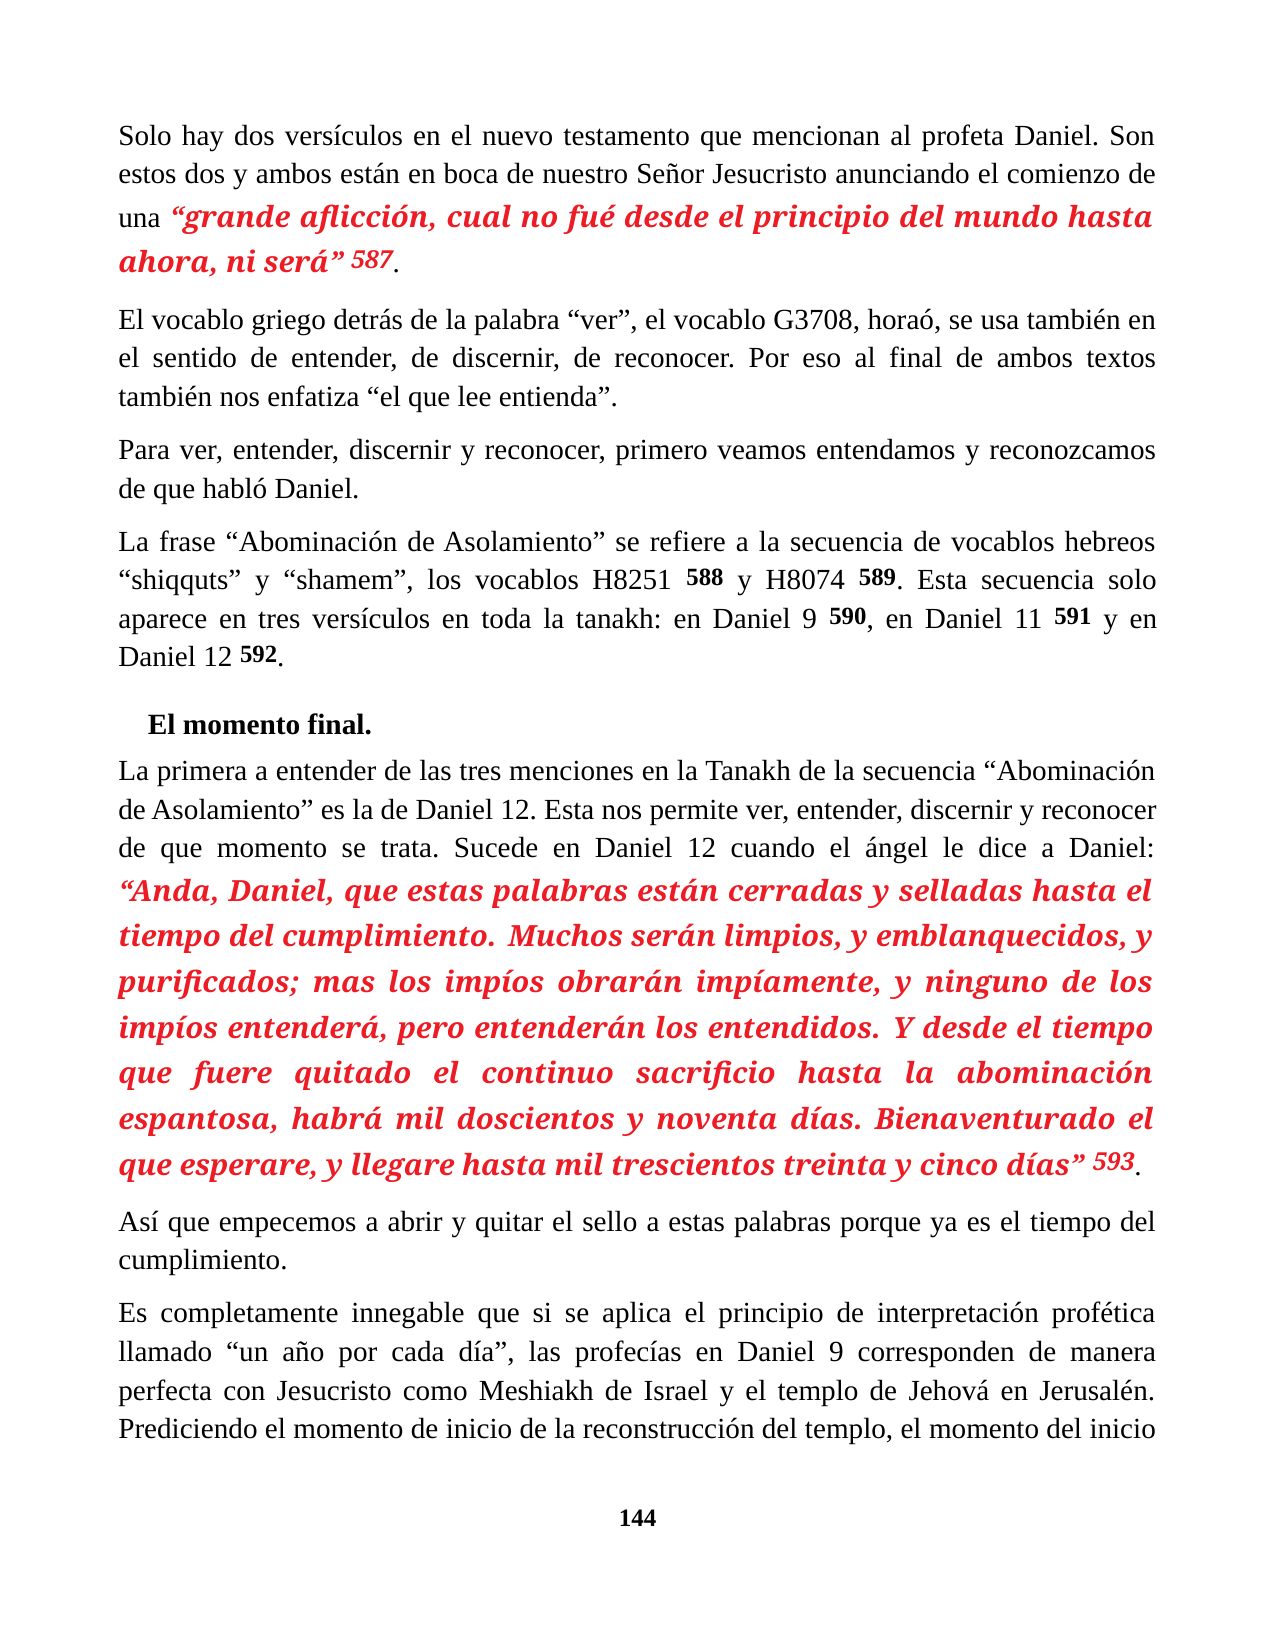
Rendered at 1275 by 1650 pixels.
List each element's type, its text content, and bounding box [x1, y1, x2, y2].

text Solo hay dos versículos en el nuevo testamento que mencionan al profeta Daniel. Son estos dos y ambos están en boca de nuestro Señor Jesucristo anunciando el comienzo de una “grande aflicción, cual no fué desde el principio del mundo hasta ahora, ni será” . [118, 118, 1157, 281]
text La primera a entender de las tres menciones en la Tanakh de la secuencia “Abominación de Asolamiento” es la de Daniel 12. Esta nos permite ver, entender, discernir y reconocer de que momento se trata. Sucede en Daniel 12 cuando el ángel le dice a Daniel: “Anda, Daniel, que estas palabras están cerradas y selladas hasta el tiempo del cumplimiento. Muchos serán limpios, y emblanquecidos, y purificados; mas los impíos obrarán impíamente, y ninguno de los impíos entenderá, pero entenderán los entendidos. Y desde el tiempo que fuere quitado el continuo sacrificio hasta la abominación espantosa, habrá mil doscientos y noventa días. Bienaventurado el que esperare, y llegare hasta mil trescientos treinta y cinco días” . [118, 753, 1157, 1183]
text La frase “Abominación de Asolamiento” se refiere a la secuencia de vocablos hebreos “shiqquts” y “shamem”, los vocablos H8251 y H8074 . Esta secuencia solo aparece en tres versículos en toda la tanakh: en Daniel 9 , en Daniel 11 y en Daniel 12 . [118, 524, 1157, 673]
text Es completamente innegable que si se aplica el principio de interpretación profética llamado “un año por cada día”, las profecías en Daniel 9 corresponden de manera perfecta con Jesucristo como Meshiakh de Israel y el templo de Jehová en Jerusalén. Prediciendo el momento de inicio de la reconstrucción del templo, el momento del inicio [118, 1296, 1157, 1445]
text Así que empecemos a abrir y quitar el sello a estas palabras porque ya es el tiempo del cumplimiento. [118, 1204, 1157, 1276]
text El vocablo griego detrás de la palabra “ver”, el vocablo G3708, horaó, se usa también en el sentido de entender, de discernir, de reconocer. Por eso al final de ambos textos también nos enfatiza “el que lee entienda”. [118, 302, 1157, 413]
text Para ver, entender, discernir y reconocer, primero veamos entendamos y reconozcamos de que habló Daniel. [118, 432, 1157, 504]
subtitle El momento final. [148, 707, 1157, 741]
